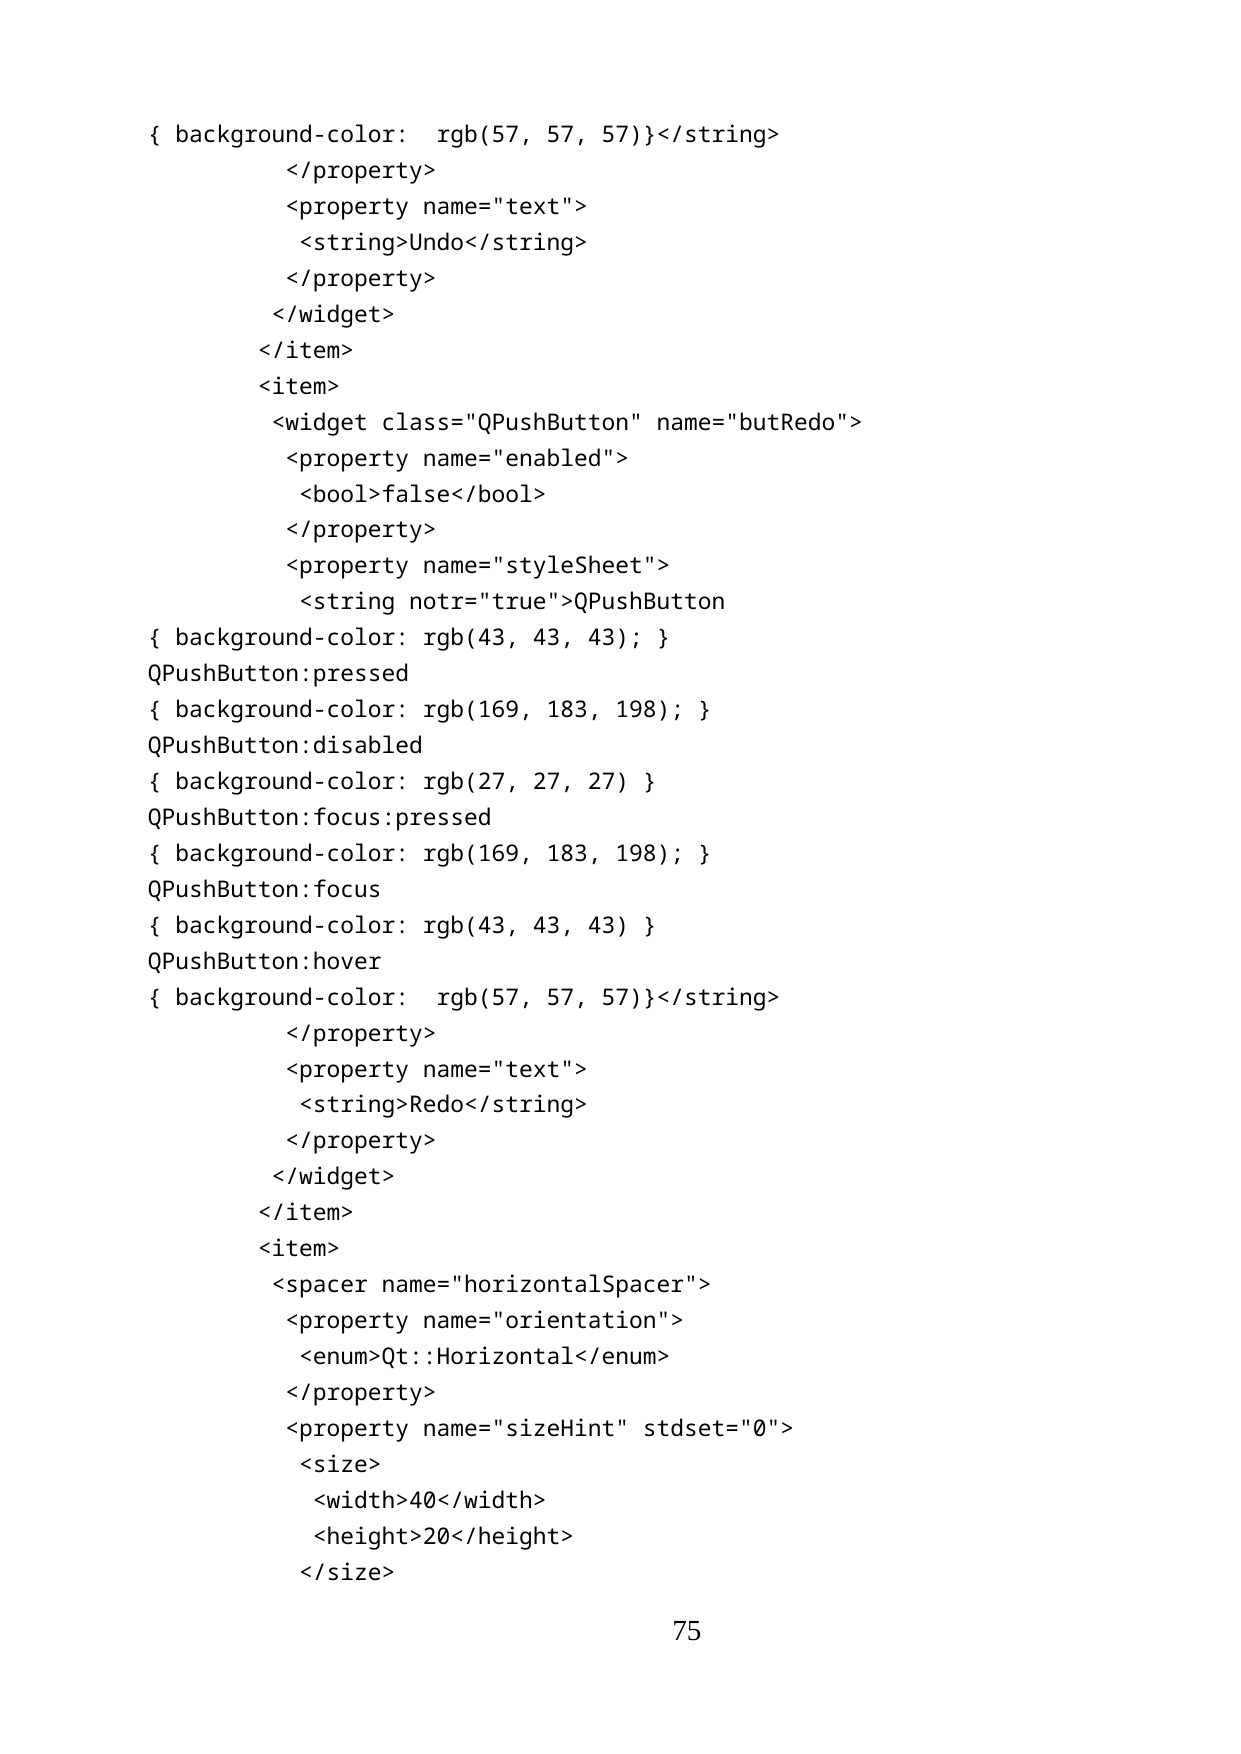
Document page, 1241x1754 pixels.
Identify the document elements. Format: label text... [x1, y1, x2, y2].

text </widget> [148, 1160, 1152, 1192]
text </property> [148, 154, 1152, 185]
text <size> [148, 1448, 1152, 1479]
text </property> [148, 513, 1152, 545]
text <spacer name="horizontalSpacer"> [148, 1268, 1152, 1299]
text <item> [148, 1232, 1152, 1263]
text { background-color: rgb(43, 43, 43) } [148, 909, 1152, 940]
text </property> [148, 1376, 1152, 1407]
text QPushButton:disabled [148, 729, 1152, 760]
text <bool>false</bool> [148, 477, 1152, 509]
text </property> [148, 262, 1152, 293]
text <height>20</height> [148, 1520, 1152, 1551]
text </item> [148, 334, 1152, 365]
text </property> [148, 1017, 1152, 1048]
text <widget class="QPushButton" name="butRedo"> [148, 406, 1152, 437]
text { background-color: rgb(57, 57, 57)}</string> [148, 118, 1152, 149]
text </widget> [148, 298, 1152, 329]
text <property name="styleSheet"> [148, 549, 1152, 581]
text </size> [148, 1556, 1152, 1587]
text QPushButton:pressed [148, 657, 1152, 688]
text <string notr="true">QPushButton [148, 585, 1152, 617]
text <property name="enabled"> [148, 442, 1152, 473]
text QPushButton:hover [148, 945, 1152, 976]
text { background-color: rgb(27, 27, 27) } [148, 765, 1152, 796]
text <property name="orientation"> [148, 1304, 1152, 1335]
text { background-color: rgb(43, 43, 43); } [148, 621, 1152, 652]
text <enum>Qt::Horizontal</enum> [148, 1340, 1152, 1371]
text { background-color: rgb(57, 57, 57)}</string> [148, 981, 1152, 1012]
text QPushButton:focus:pressed [148, 801, 1152, 832]
text QPushButton:focus [148, 873, 1152, 904]
text <string>Undo</string> [148, 226, 1152, 257]
text </item> [148, 1196, 1152, 1227]
text <item> [148, 370, 1152, 401]
text { background-color: rgb(169, 183, 198); } [148, 837, 1152, 868]
text <property name="text"> [148, 1052, 1152, 1084]
text { background-color: rgb(169, 183, 198); } [148, 693, 1152, 724]
text </property> [148, 1124, 1152, 1156]
text <string>Redo</string> [148, 1088, 1152, 1120]
text <width>40</width> [148, 1484, 1152, 1515]
text <property name="text"> [148, 190, 1152, 221]
text <property name="sizeHint" stdset="0"> [148, 1412, 1152, 1443]
